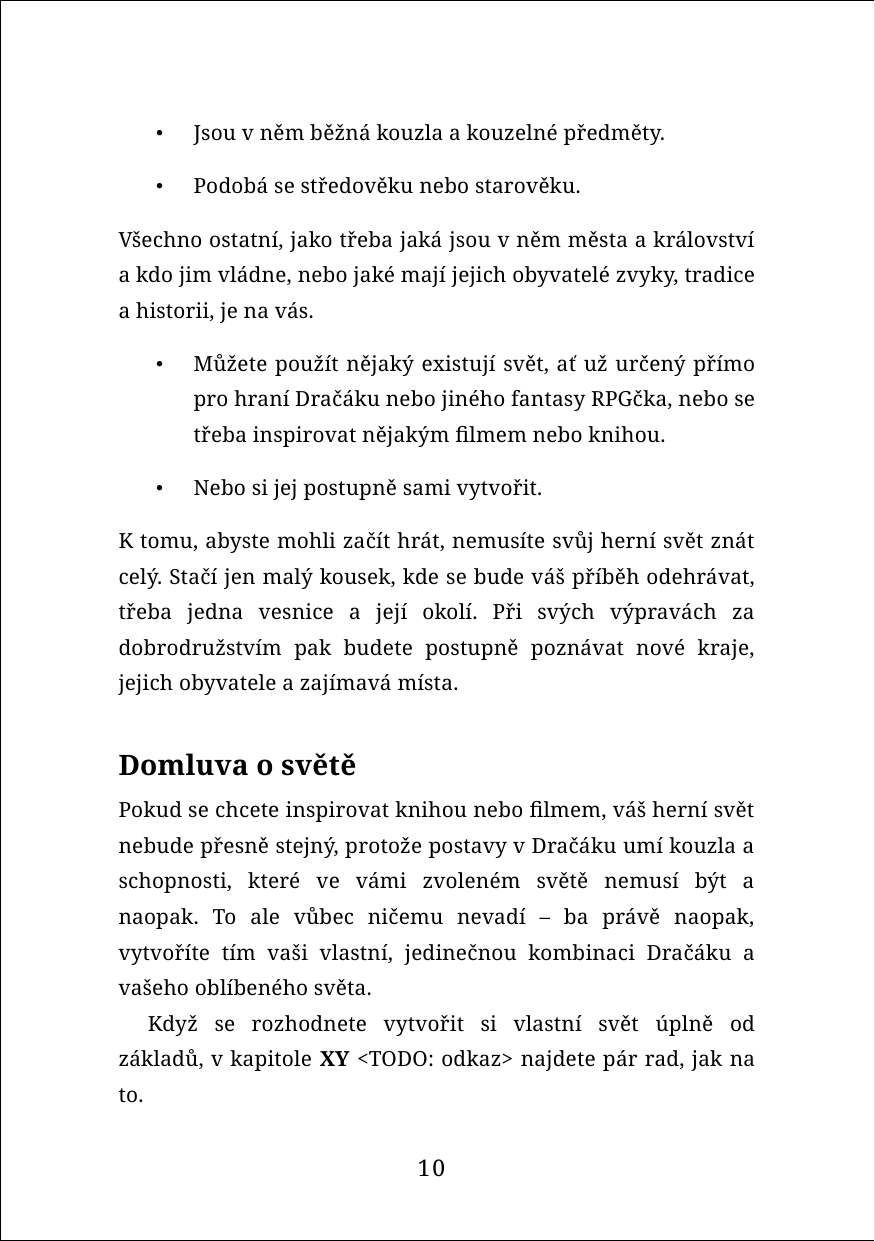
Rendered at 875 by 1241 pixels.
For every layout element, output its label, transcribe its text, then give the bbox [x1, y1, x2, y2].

list Můžete použít nějaký existují svět, ať už určený přímo pro hraní Dračáku nebo jiného fantasy RPGčka, nebo se třeba inspirovat nějakým filmem nebo knihou. [156, 349, 756, 448]
text K tomu, abyste mohli začít hrát, nemusíte svůj herní svět znát celý. Stačí jen malý kousek, kde se bude váš příběh odehrávat, třeba jedna vesnice a její okolí. Při svých výpravách za dobrodružstvím pak budete postupně poznávat nové kraje, jejich obyvatele a zajímavá místa. [118, 526, 756, 697]
list Nebo si jej postupně sami vytvořit. [156, 473, 756, 502]
list Jsou v něm běžná kouzla a kouzelné předměty. [156, 118, 756, 147]
subtitle Domluva o světě [118, 745, 756, 784]
text Všechno ostatní, jako třeba jaká jsou v něm města a království a kdo jim vládne, nebo jaké mají jejich obyvatelé zvyky, tradice a historii, je na vás. [118, 225, 756, 324]
list Podobá se středověku nebo starověku. [156, 171, 756, 200]
text Pokud se chcete inspirovat knihou nebo filmem, váš herní svět nebude přesně stejný, protože postavy v Dračáku umí kouzla a schopnosti, které ve vámi zvoleném světě nemusí být a naopak. To ale vůbec ničemu nevadí – ba právě naopak, vytvoříte tím vaši vlastní, jedinečnou kombinaci Dračáku a vašeho oblíbeného světa. Když se rozhodnete vytvořit si vlastní svět úplně od základů, v kapitole XY <TODO: odkaz> najdete pár rad, jak na to. [118, 796, 756, 1108]
